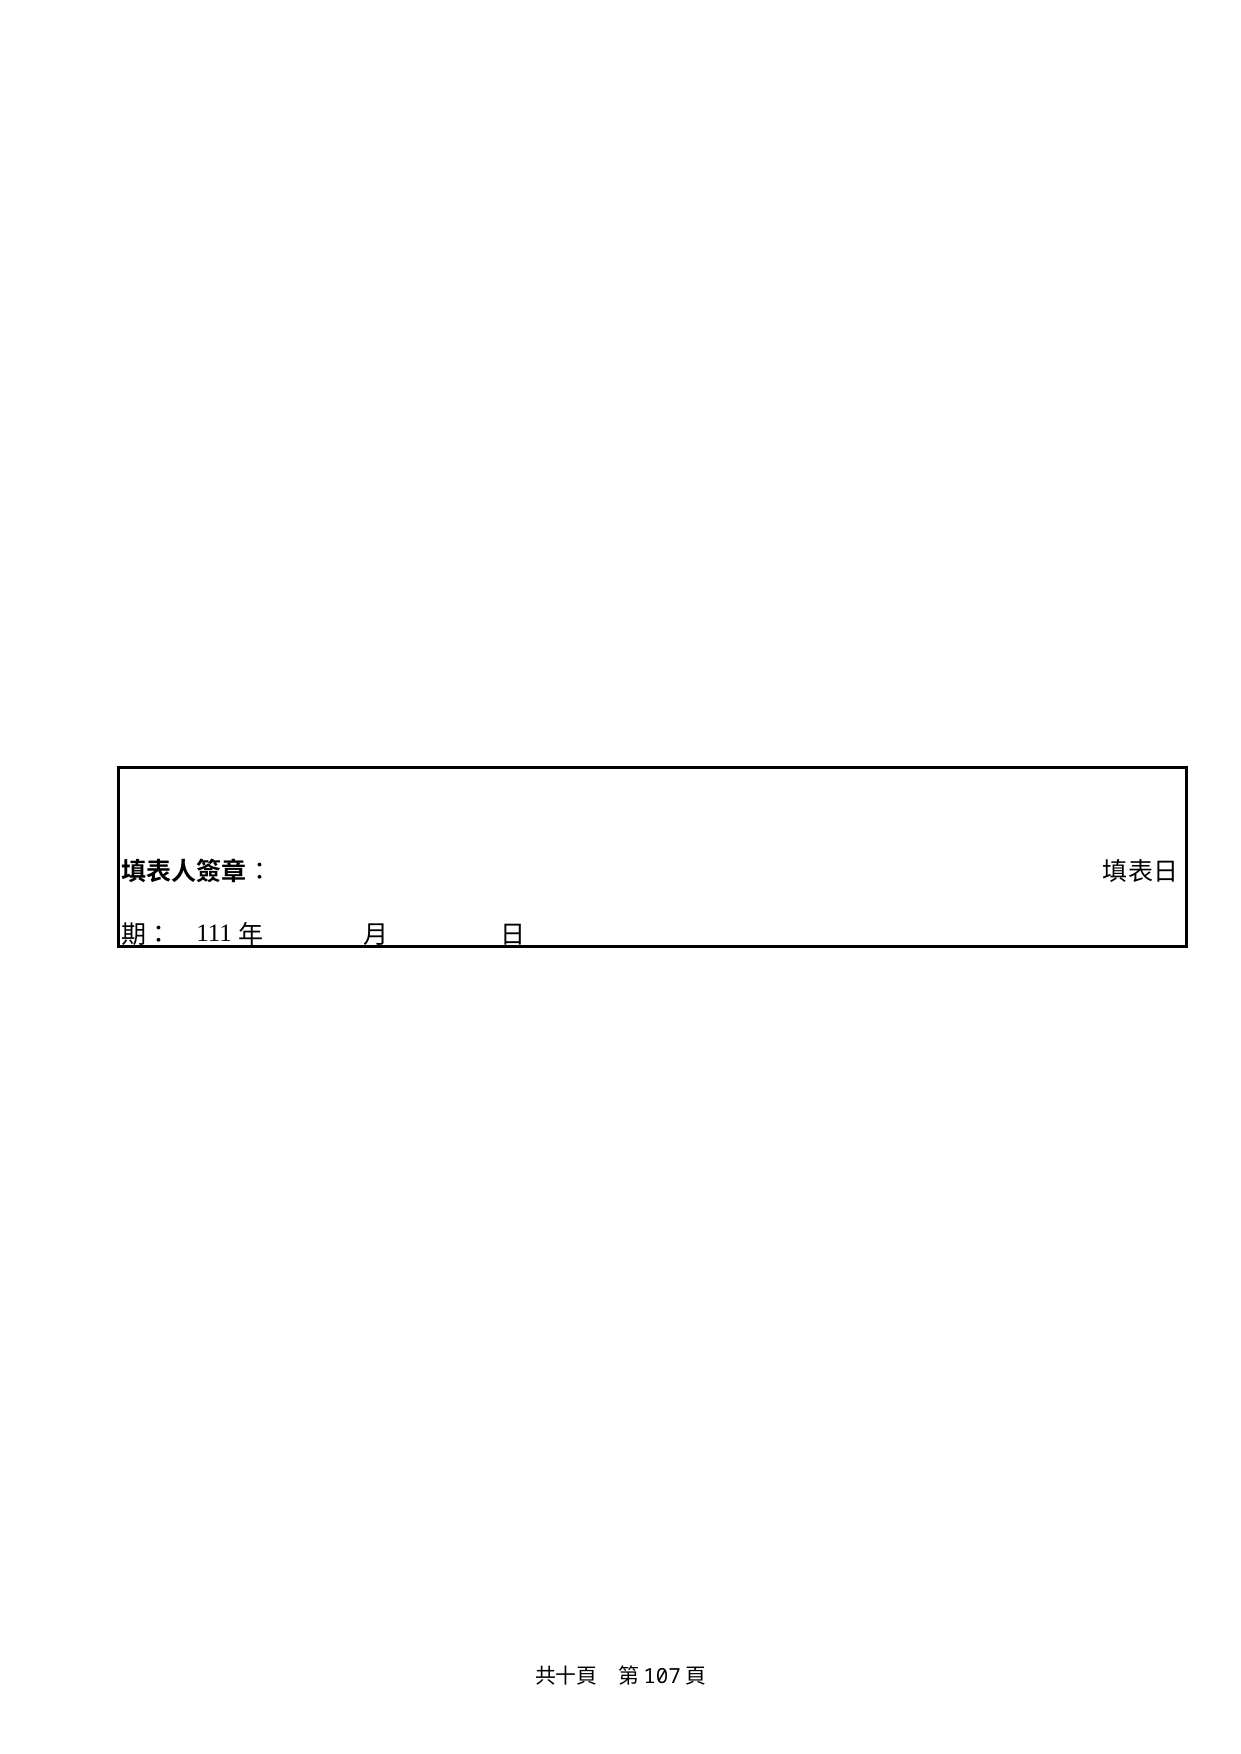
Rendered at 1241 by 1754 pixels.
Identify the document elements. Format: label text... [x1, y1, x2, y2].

table_cell 填表人簽章： 填表日期： 111 年 月 日 [120, 769, 1185, 945]
